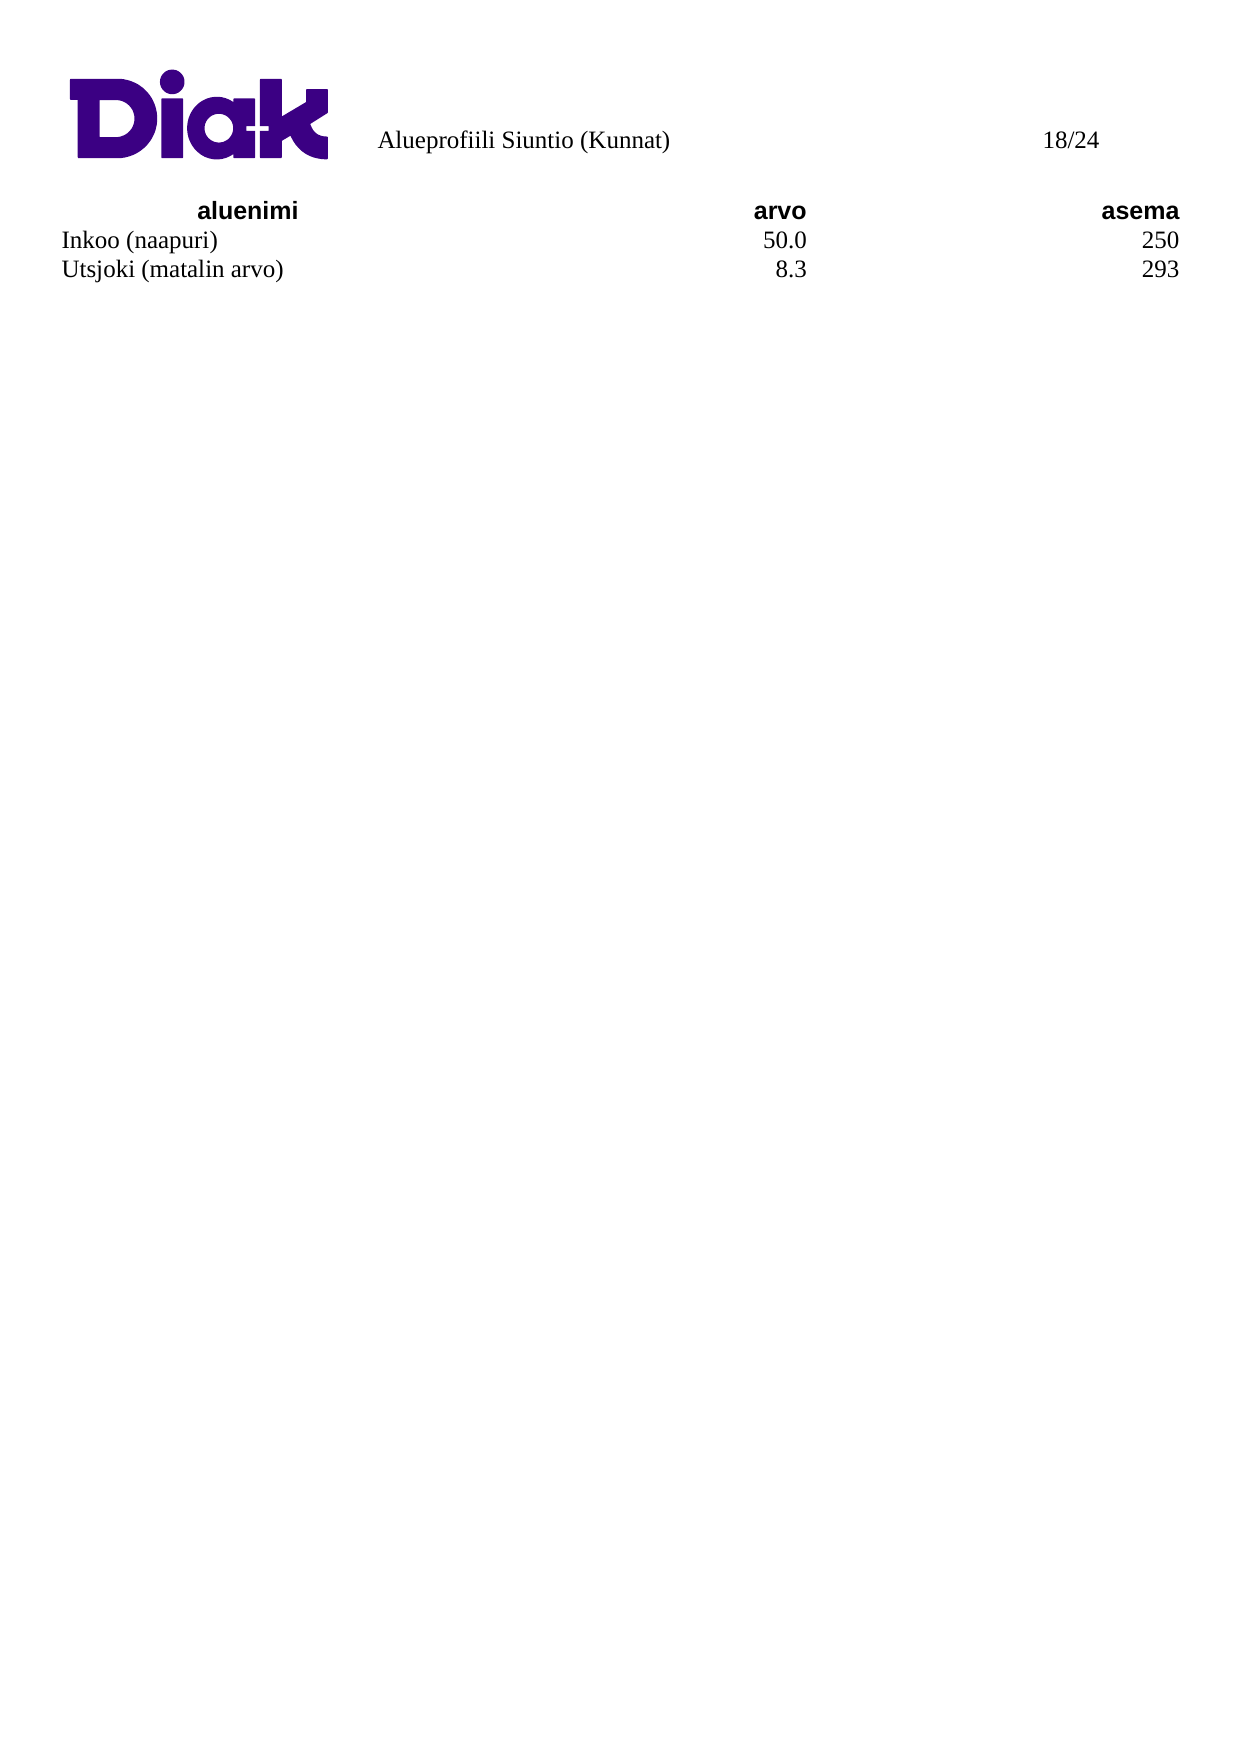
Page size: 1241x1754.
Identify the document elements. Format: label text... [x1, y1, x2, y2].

table_cell 8.3 [434, 254, 806, 282]
table_cell Utsjoki (matalin arvo) [61, 254, 434, 282]
table_cell 50.0 [434, 225, 806, 254]
table_header arvo [434, 196, 806, 225]
table_header asema [806, 196, 1179, 225]
table_cell 250 [806, 225, 1179, 254]
table_header aluenimi [61, 196, 434, 225]
table_cell Inkoo (naapuri) [61, 225, 434, 254]
table_cell 293 [806, 254, 1179, 282]
